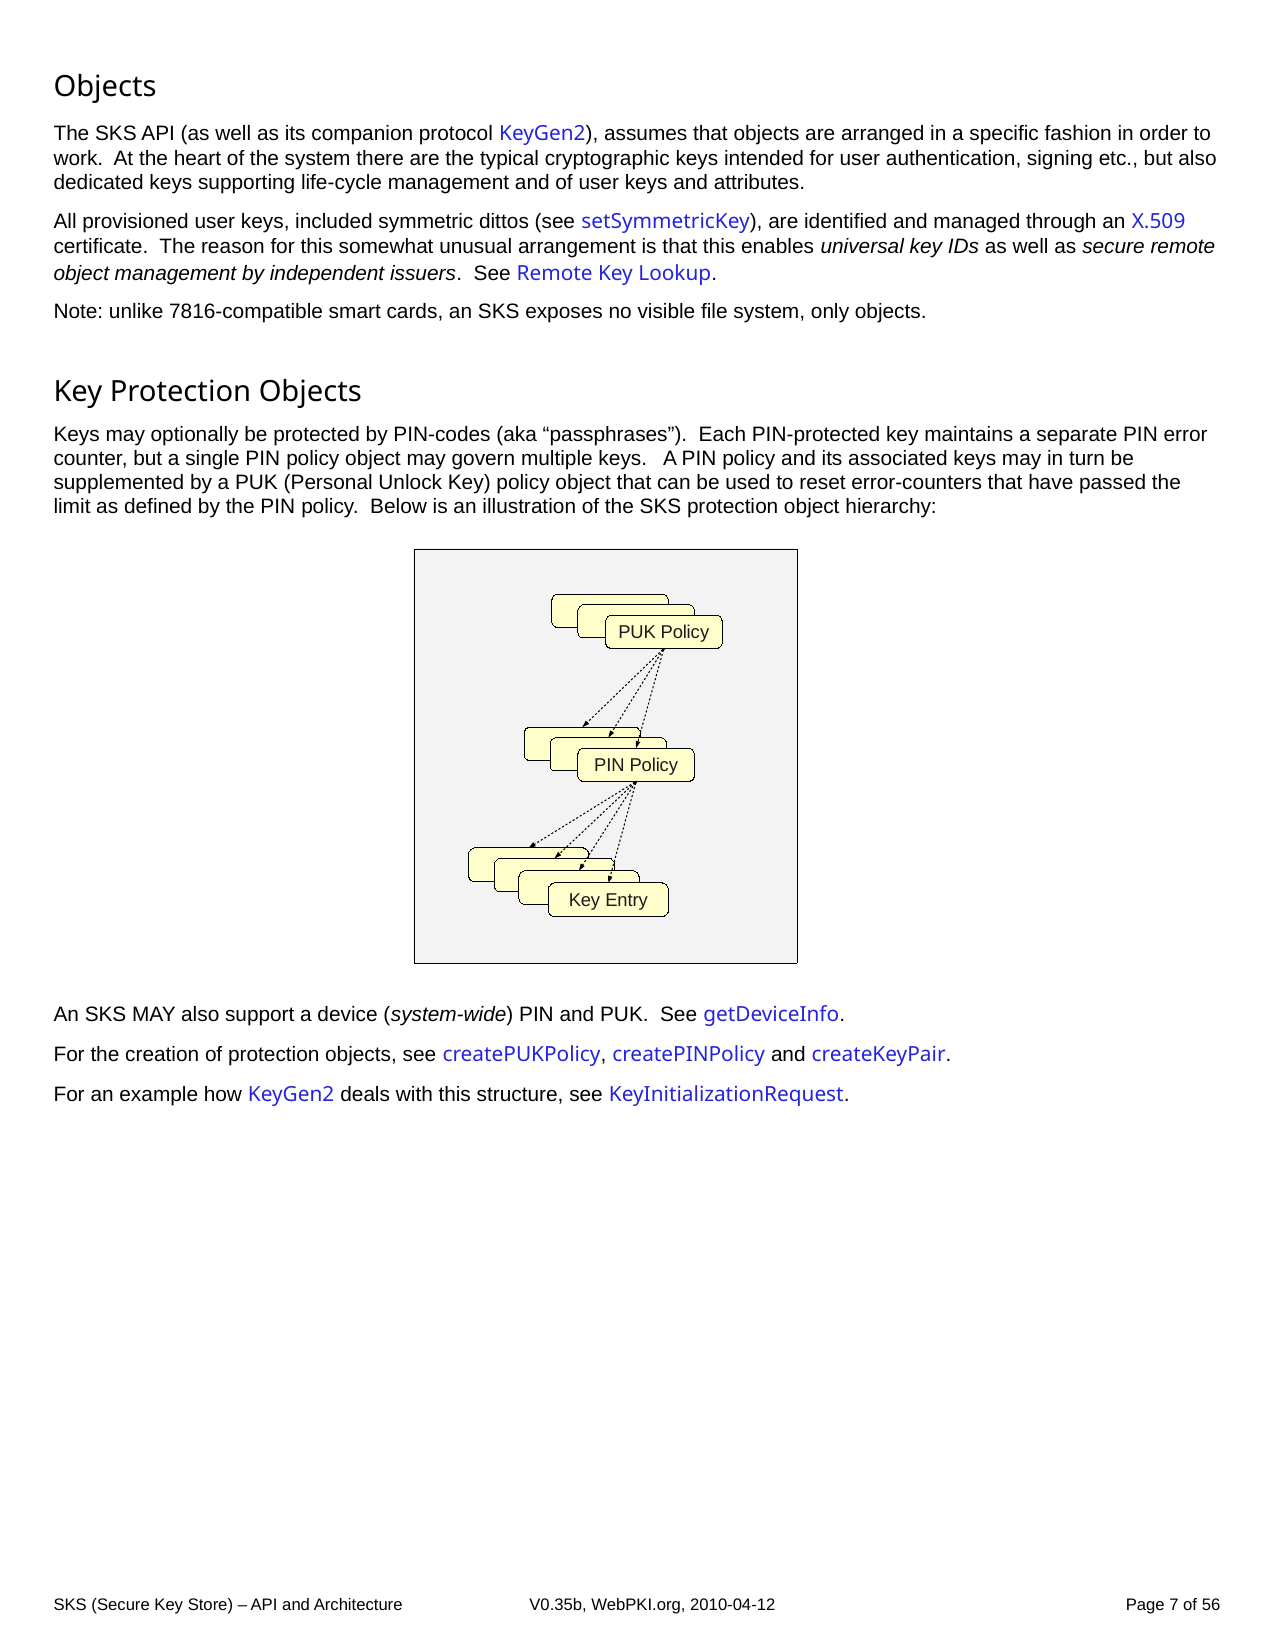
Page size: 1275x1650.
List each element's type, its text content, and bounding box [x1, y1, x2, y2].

text Keys may optionally be protected by PIN-codes (aka “passphrases”). Each PIN-protected key maintains a separate PIN error counter, but a single PIN policy object may govern multiple keys. A PIN policy and its associated keys may in turn be supplemented by a PUK (Personal Unlock Key) policy object that can be used to reset error-counters that have passed the limit as defined by the PIN policy. Below is an illustration of the SKS protection object hierarchy: [53, 422, 1221, 518]
text The SKS API (as well as its companion protocol KeyGen2), assumes that objects are arranged in a specific fashion in order to work. At the heart of the system there are the typical cryptographic keys intended for user authentication, signing etc., but also dedicated keys supporting life-cycle management and of user keys and attributes. [53, 118, 1221, 194]
text An SKS MAY also support a device (system-wide) PIN and PUK. See getDeviceInfo. [53, 999, 1221, 1027]
text All provisioned user keys, included symmetric dittos (see setSymmetricKey), are identified and managed through an X.509 certificate. The reason for this somewhat unusual arrangement is that this enables universal key IDs as well as secure remote object management by independent issuers. See Remote Key Lookup. [53, 206, 1221, 287]
text For the creation of protection objects, see createPUKPolicy, createPINPolicy and createKeyPair. [53, 1039, 1221, 1067]
text For an example how KeyGen2 deals with this structure, see KeyInitializationRequest. [53, 1079, 1221, 1108]
subtitle Key Protection Objects [53, 370, 1221, 410]
subtitle Objects [53, 66, 1221, 105]
text Note: unlike 7816-compatible smart cards, an SKS exposes no visible file system, only objects. [53, 298, 1221, 322]
